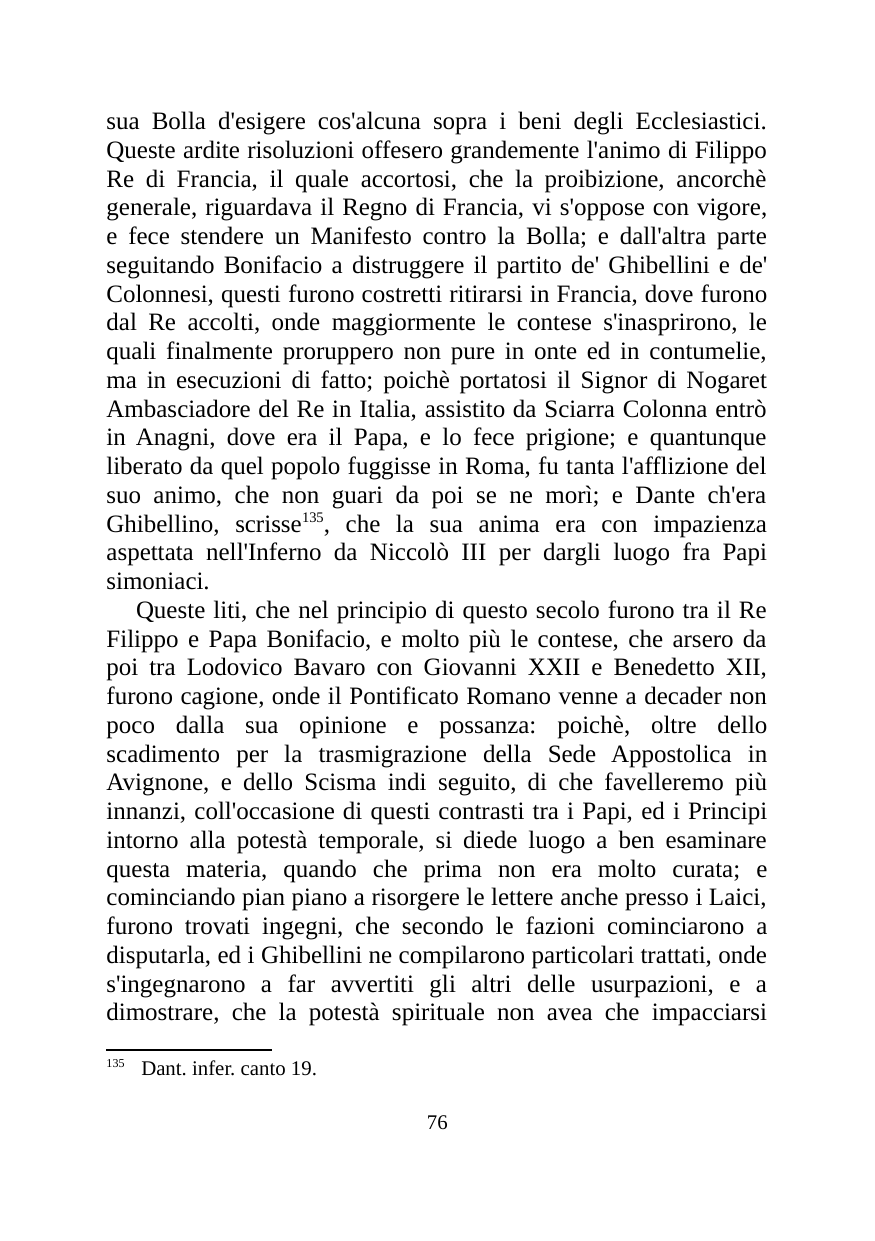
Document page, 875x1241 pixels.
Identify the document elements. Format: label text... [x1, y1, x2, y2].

text sua Bolla d'esigere cos'alcuna sopra i beni degli Ecclesiastici. Queste ardite risoluzioni offesero grandemente l'animo di Filippo Re di Francia, il quale accortosi, che la proibizione, ancorchè generale, riguardava il Regno di Francia, vi s'oppose con vigore, e fece stendere un Manifesto contro la Bolla; e dall'altra parte seguitando Bonifacio a distruggere il partito de' Ghibellini e de' Colonnesi, questi furono costretti ritirarsi in Francia, dove furono dal Re accolti, onde maggiormente le contese s'inasprirono, le quali finalmente proruppero non pure in onte ed in contumelie, ma in esecuzioni di fatto; poichè portatosi il Signor di Nogaret Ambasciadore del Re in Italia, assistito da Sciarra Colonna entrò in Anagni, dove era il Papa, e lo fece prigione; e quantunque liberato da quel popolo fuggisse in Roma, fu tanta l'afflizione del suo animo, che non guari da poi se ne morì; e Dante ch'era Ghibellino, scrisse, che la sua anima era con impazienza aspettata nell'Inferno da Niccolò III per dargli luogo fra Papi simoniaci. [106, 106, 768, 595]
text Dant. infer. canto 19. [106, 1056, 768, 1080]
text Queste liti, che nel principio di questo secolo furono tra il Re Filippo e Papa Bonifacio, e molto più le contese, che arsero da poi tra Lodovico Bavaro con Giovanni XXII e Benedetto XII, furono cagione, onde il Pontificato Romano venne a decader non poco dalla sua opinione e possanza: poichè, oltre dello scadimento per la trasmigrazione della Sede Appostolica in Avignone, e dello Scisma indi seguito, di che favelleremo più innanzi, coll'occasione di questi contrasti tra i Papi, ed i Principi intorno alla potestà temporale, si diede luogo a ben esaminare questa materia, quando che prima non era molto curata; e cominciando pian piano a risorgere le lettere anche presso i Laici, furono trovati ingegni, che secondo le fazioni cominciarono a disputarla, ed i Ghibellini ne compilarono particolari trattati, onde s'ingegnarono a far avvertiti gli altri delle usurpazioni, e a dimostrare, che la potestà spirituale non avea che impacciarsi [106, 595, 768, 1026]
